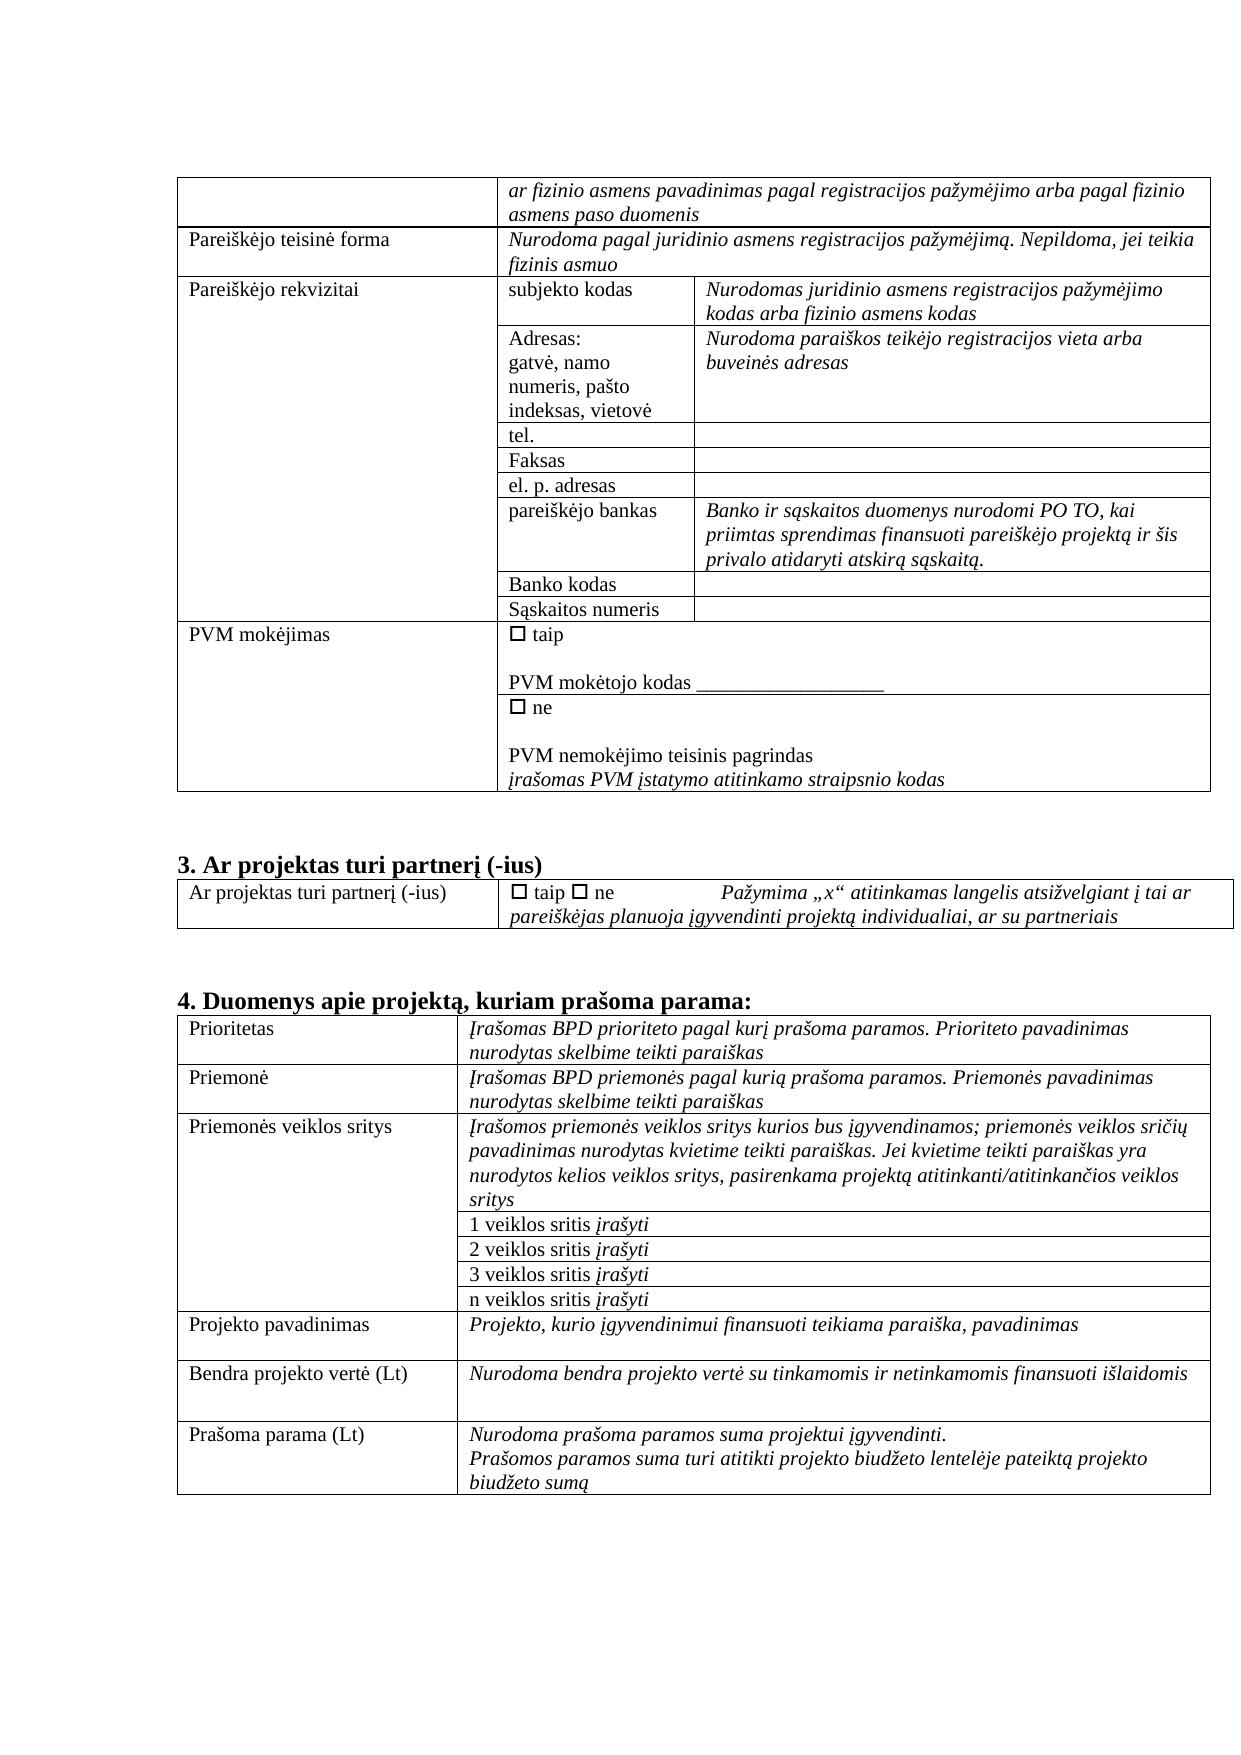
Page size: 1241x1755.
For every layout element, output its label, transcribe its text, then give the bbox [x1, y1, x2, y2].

table_cell Banko ir sąskaitos duomenys nurodomi PO TO, kai priimtas sprendimas finansuoti pareiškėjo projektą ir šis privalo atidaryti atskirą sąskaitą. [695, 498, 1210, 571]
table_cell Nurodoma prašoma paramos suma projektui įgyvendinti. Prašomos paramos suma turi atitikti projekto biudžeto lentelėje pateiktą projekto biudžeto sumą [458, 1422, 1210, 1494]
table_cell [695, 448, 1210, 472]
table_cell 2 veiklos sritis įrašyti [458, 1237, 1210, 1261]
table_header Ar projektas turi partnerį (-ius) [178, 880, 498, 928]
table_cell Įrašomas BPD priemonės pagal kurią prašoma paramos. Priemonės pavadinimas nurodytas skelbime teikti paraiškas [458, 1065, 1210, 1113]
table_cell o taip PVM mokėtojo kodas __________________ [498, 622, 1210, 694]
table_cell Nurodomas juridinio asmens registracijos pažymėjimo kodas arba fizinio asmens kodas [695, 277, 1210, 325]
table_cell Įrašomos priemonės veiklos sritys kurios bus įgyvendinamos; priemonės veiklos sričių pavadinimas nurodytas kvietime teikti paraiškas. Jei kvietime teikti paraiškas yra nurodytos kelios veiklos sritys, pasirenkama projektą atitinkanti/atitinkančios veiklos sritys [458, 1114, 1210, 1211]
table_cell Priemonės veiklos sritys [178, 1114, 457, 1311]
table_cell Pareiškėjo rekvizitai [178, 277, 497, 621]
table_cell PVM mokėjimas [178, 622, 497, 791]
table_cell subjekto kodas [498, 277, 694, 325]
text 3. Ar projektas turi partnerį (-ius) [177, 850, 1181, 878]
table_header o taip o ne Pažymima „x“ atitinkamas langelis atsižvelgiant į tai ar pareiškėjas planuoja įgyvendinti projektą individualiai, ar su partneriais [499, 880, 1233, 928]
table_cell Sąskaitos numeris [498, 597, 694, 621]
table_cell Nurodoma paraiškos teikėjo registracijos vieta arba buveinės adresas [695, 326, 1210, 422]
text 4. Duomenys apie projektą, kuriam prašoma parama: [177, 986, 1181, 1015]
table_cell Nurodoma pagal juridinio asmens registracijos pažymėjimą. Nepildoma, jei teikia fizinis asmuo [498, 228, 1210, 276]
table_cell Projekto pavadinimas [178, 1312, 457, 1360]
table_cell Nurodoma bendra projekto vertė su tinkamomis ir netinkamomis finansuoti išlaidomis [458, 1361, 1210, 1421]
table_cell [695, 572, 1210, 596]
table_cell Prašoma parama (Lt) [178, 1422, 457, 1494]
table_header Prioritetas [178, 1016, 457, 1064]
table_cell el. p. adresas [498, 473, 694, 497]
table_cell [695, 597, 1210, 621]
table_cell [695, 473, 1210, 497]
table_cell Adresas: gatvė, namo numeris, pašto indeksas, vietovė [498, 326, 694, 422]
table_header Įrašomas BPD prioriteto pagal kurį prašoma paramos. Prioriteto pavadinimas nurodytas skelbime teikti paraiškas [458, 1016, 1210, 1064]
table_header ar fizinio asmens pavadinimas pagal registracijos pažymėjimo arba pagal fizinio asmens paso duomenis [498, 178, 1210, 226]
table_cell 3 veiklos sritis įrašyti [458, 1262, 1210, 1286]
table_cell pareiškėjo bankas [498, 498, 694, 571]
table_cell Faksas [498, 448, 694, 472]
table_cell Banko kodas [498, 572, 694, 596]
table_header [178, 178, 497, 226]
table_cell 1 veiklos sritis įrašyti [458, 1212, 1210, 1236]
table_cell [695, 423, 1210, 447]
table_cell Pareiškėjo teisinė forma [178, 228, 497, 276]
table_cell Priemonė [178, 1065, 457, 1113]
table_cell n veiklos sritis įrašyti [458, 1287, 1210, 1311]
table_cell Bendra projekto vertė (Lt) [178, 1361, 457, 1421]
table_cell tel. [498, 423, 694, 447]
table_cell o ne PVM nemokėjimo teisinis pagrindas įrašomas PVM įstatymo atitinkamo straipsnio kodas [498, 695, 1210, 791]
table_cell Projekto, kurio įgyvendinimui finansuoti teikiama paraiška, pavadinimas [458, 1312, 1210, 1360]
